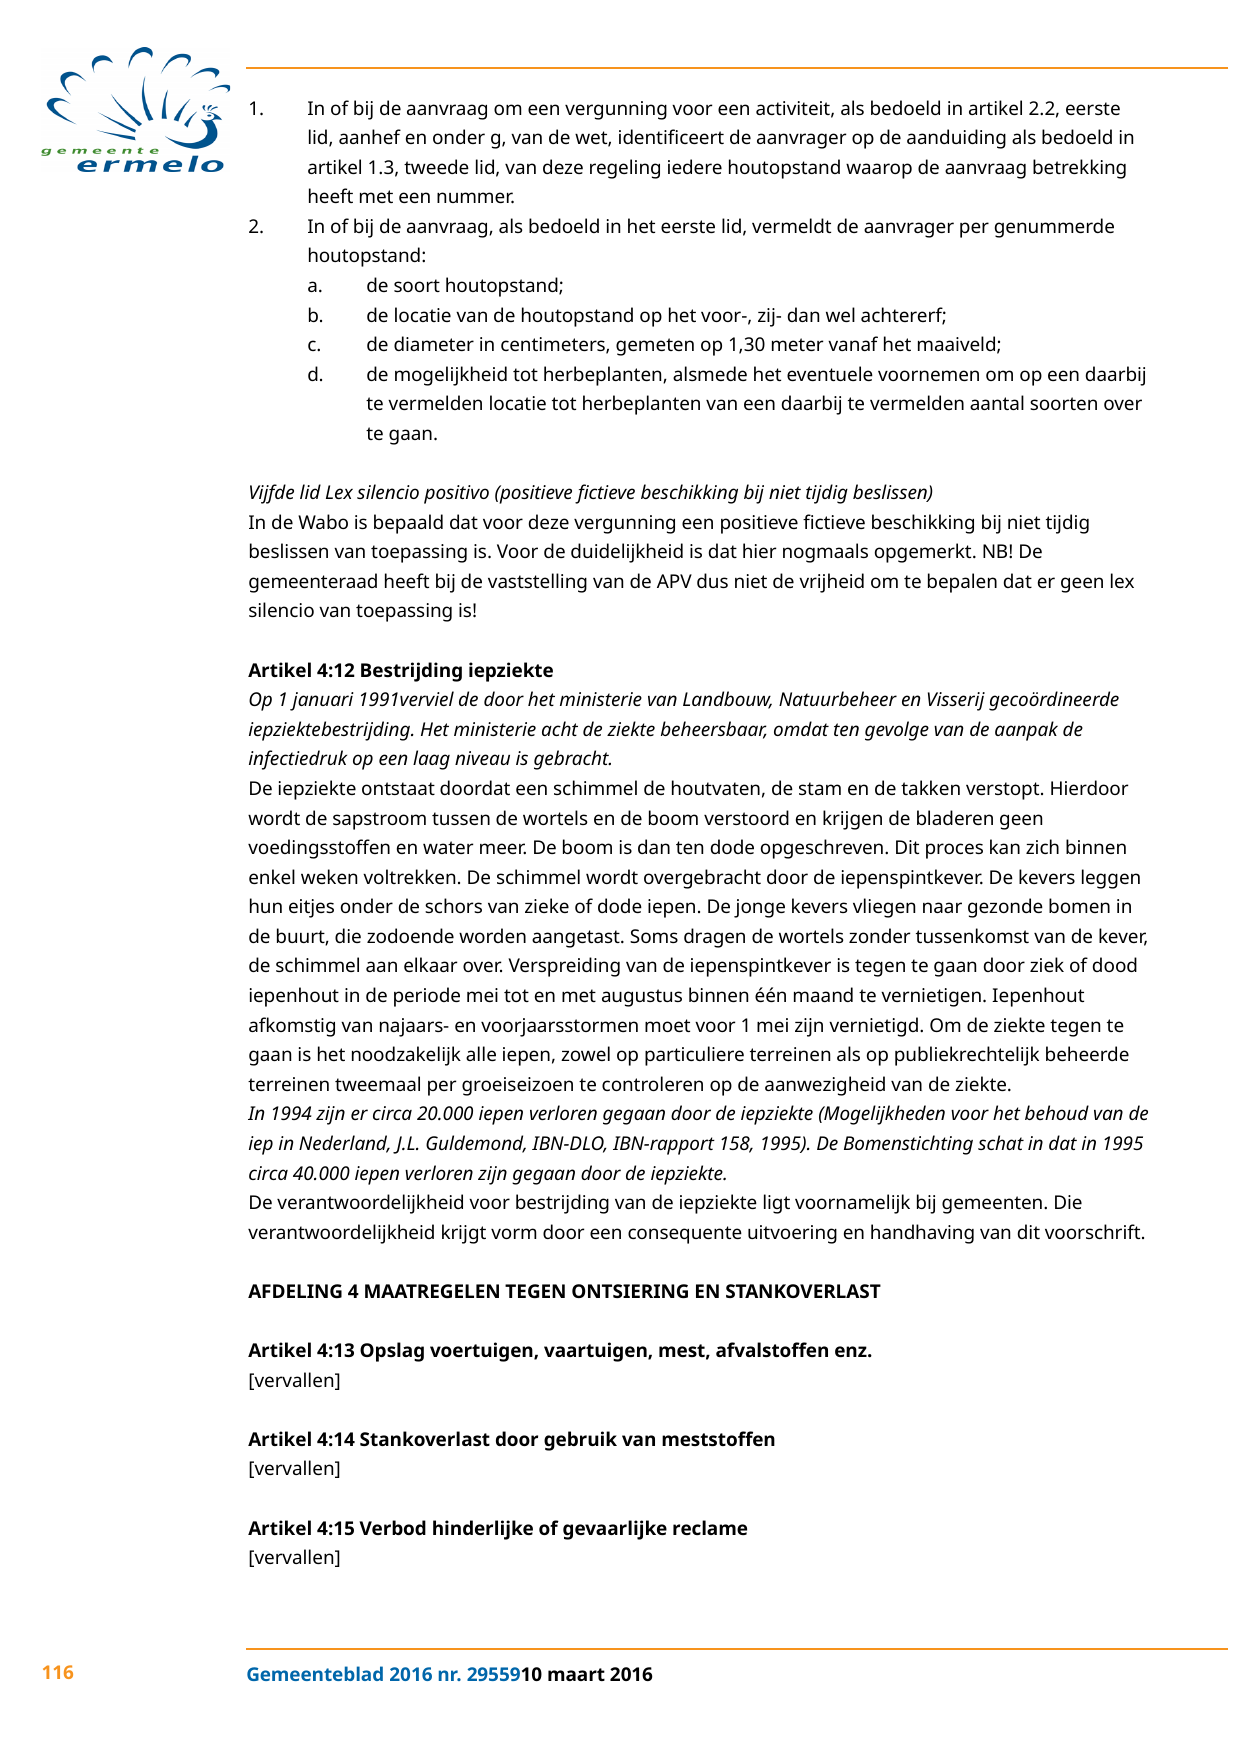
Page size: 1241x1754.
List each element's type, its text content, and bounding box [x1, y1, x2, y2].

text [vervallen] [248, 1456, 1152, 1481]
text Artikel 4:13 Opslag voertuigen, vaartuigen, mest, afvalstoffen enz. [248, 1337, 1152, 1363]
list In of bij de aanvraag, als bedoeld in het eerste lid, vermeldt de aanvrager per genummerde houtopstand: [248, 213, 1152, 268]
text Artikel 4:12 Bestrijding iepziekte [248, 657, 1152, 683]
list de locatie van de houtopstand op het voor-, zij- dan wel achtererf; [307, 302, 1152, 328]
text Artikel 4:14 Stankoverlast door gebruik van meststoffen [248, 1426, 1152, 1452]
text Op 1 januari 1991verviel de door het ministerie van Landbouw, Natuurbeheer en Visserij gecoördineerde iepziektebestrijding. Het ministerie acht de ziekte beheersbaar, omdat ten gevolge van de aanpak de infectiedruk op een laag niveau is gebracht. [248, 686, 1152, 771]
text AFDELING 4 MAATREGELEN TEGEN ONTSIERING EN STANKOVERLAST [248, 1278, 1152, 1304]
text In 1994 zijn er circa 20.000 iepen verloren gegaan door de iepziekte (Mogelijkheden voor het behoud van de iep in Nederland, J.L. Guldemond, IBN-DLO, IBN-rapport 158, 1995). De Bomenstichting schat in dat in 1995 circa 40.000 iepen verloren zijn gegaan door de iepziekte. [248, 1101, 1152, 1186]
list In of bij de aanvraag om een vergunning voor een activiteit, als bedoeld in artikel 2.2, eerste lid, aanhef en onder g, van de wet, identificeert de aanvrager op de aanduiding als bedoeld in artikel 1.3, tweede lid, van deze regeling iedere houtopstand waarop de aanvraag betrekking heeft met een nummer. [248, 95, 1152, 209]
text [vervallen] [248, 1544, 1152, 1570]
picture [41, 47, 231, 172]
text De iepziekte ontstaat doordat een schimmel de houtvaten, de stam en de takken verstopt. Hierdoor wordt de sapstroom tussen de wortels en de boom verstoord en krijgen de bladeren geen voedingsstoffen en water meer. De boom is dan ten dode opgeschreven. Dit proces kan zich binnen enkel weken voltrekken. De schimmel wordt overgebracht door de iepenspintkever. De kevers leggen hun eitjes onder de schors van zieke of dode iepen. De jonge kevers vliegen naar gezonde bomen in de buurt, die zodoende worden aangetast. Soms dragen de wortels zonder tussenkomst van de kever, de schimmel aan elkaar over. Verspreiding van de iepenspintkever is tegen te gaan door ziek of dood iepenhout in de periode mei tot en met augustus binnen één maand te vernietigen. Iepenhout afkomstig van najaars- en voorjaarsstormen moet voor 1 mei zijn vernietigd. Om de ziekte tegen te gaan is het noodzakelijk alle iepen, zowel op particuliere terreinen als op publiekrechtelijk beheerde terreinen tweemaal per groeiseizoen te controleren op de aanwezigheid van de ziekte. [248, 775, 1152, 1097]
text Vijfde lid Lex silencio positivo (positieve fictieve beschikking bij niet tijdig beslissen) [248, 479, 1152, 505]
list de mogelijkheid tot herbeplanten, alsmede het eventuele voornemen om op een daarbij te vermelden locatie tot herbeplanten van een daarbij te vermelden aantal soorten over te gaan. [307, 361, 1152, 446]
text De verantwoordelijkheid voor bestrijding van de iepziekte ligt voornamelijk bij gemeenten. Die verantwoordelijkheid krijgt vorm door een consequente uitvoering en handhaving van dit voorschrift. [248, 1189, 1152, 1245]
text Artikel 4:15 Verbod hinderlijke of gevaarlijke reclame [248, 1515, 1152, 1541]
list de soort houtopstand; [307, 272, 1152, 298]
list de diameter in centimeters, gemeten op 1,30 meter vanaf het maaiveld; [307, 331, 1152, 357]
text In de Wabo is bepaald dat voor deze vergunning een positieve fictieve beschikking bij niet tijdig beslissen van toepassing is. Voor de duidelijkheid is dat hier nogmaals opgemerkt. NB! De gemeenteraad heeft bij de vaststelling van de APV dus niet de vrijheid om te bepalen dat er geen lex silencio van toepassing is! [248, 509, 1152, 623]
text [vervallen] [248, 1367, 1152, 1393]
